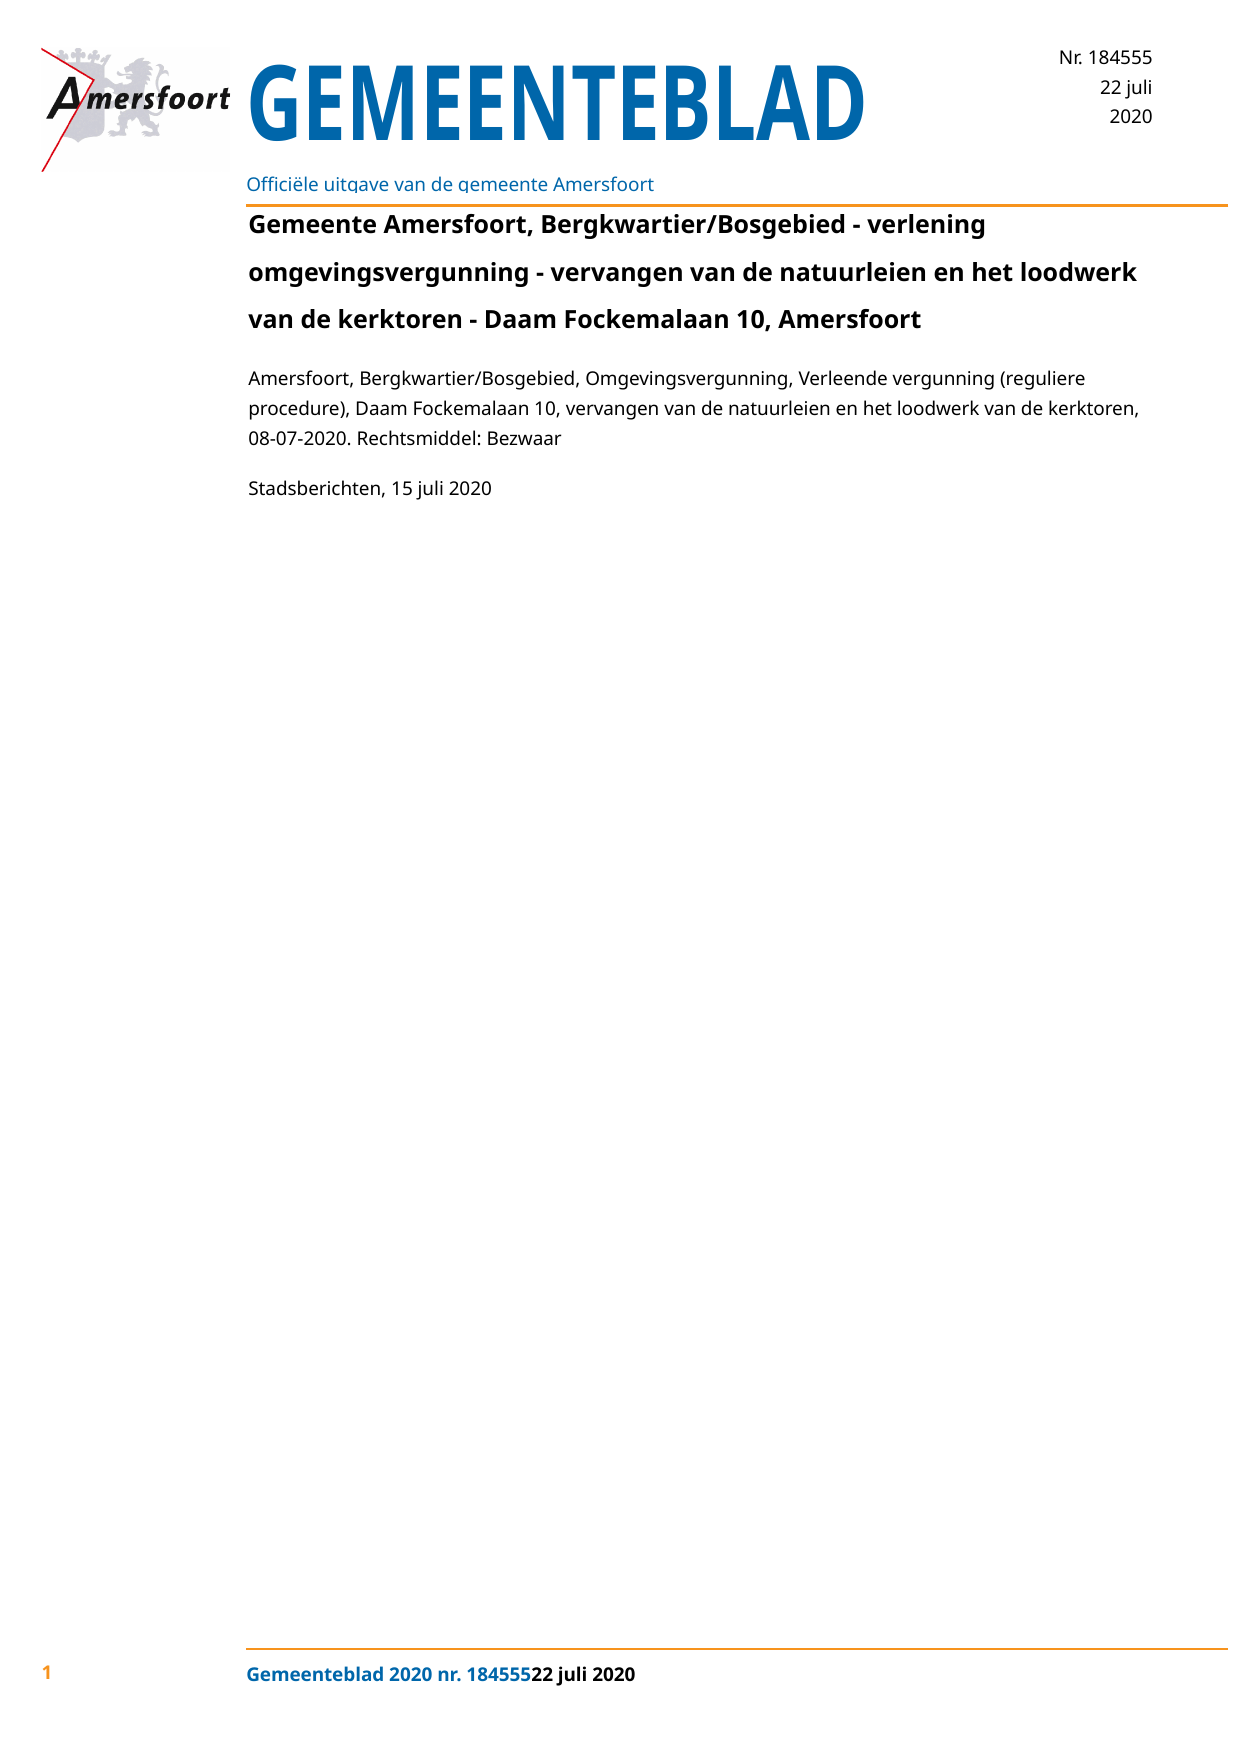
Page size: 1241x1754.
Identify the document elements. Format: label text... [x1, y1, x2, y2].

text Amersfoort, Bergkwartier/Bosgebied, Omgevingsvergunning, Verleende vergunning (reguliere procedure), Daam Fockemalaan 10, vervangen van de natuurleien en het loodwerk van de kerktoren, 08-07-2020. Rechtsmiddel: Bezwaar [248, 366, 1152, 450]
text Gemeente Amersfoort, Bergkwartier/Bosgebied - verlening omgevingsvergunning - vervangen van de natuurleien en het loodwerk van de kerktoren - Daam Fockemalaan 10, Amersfoort [248, 207, 1152, 336]
picture [41, 47, 231, 172]
text Stadsberichten, 15 juli 2020 [248, 475, 1152, 501]
